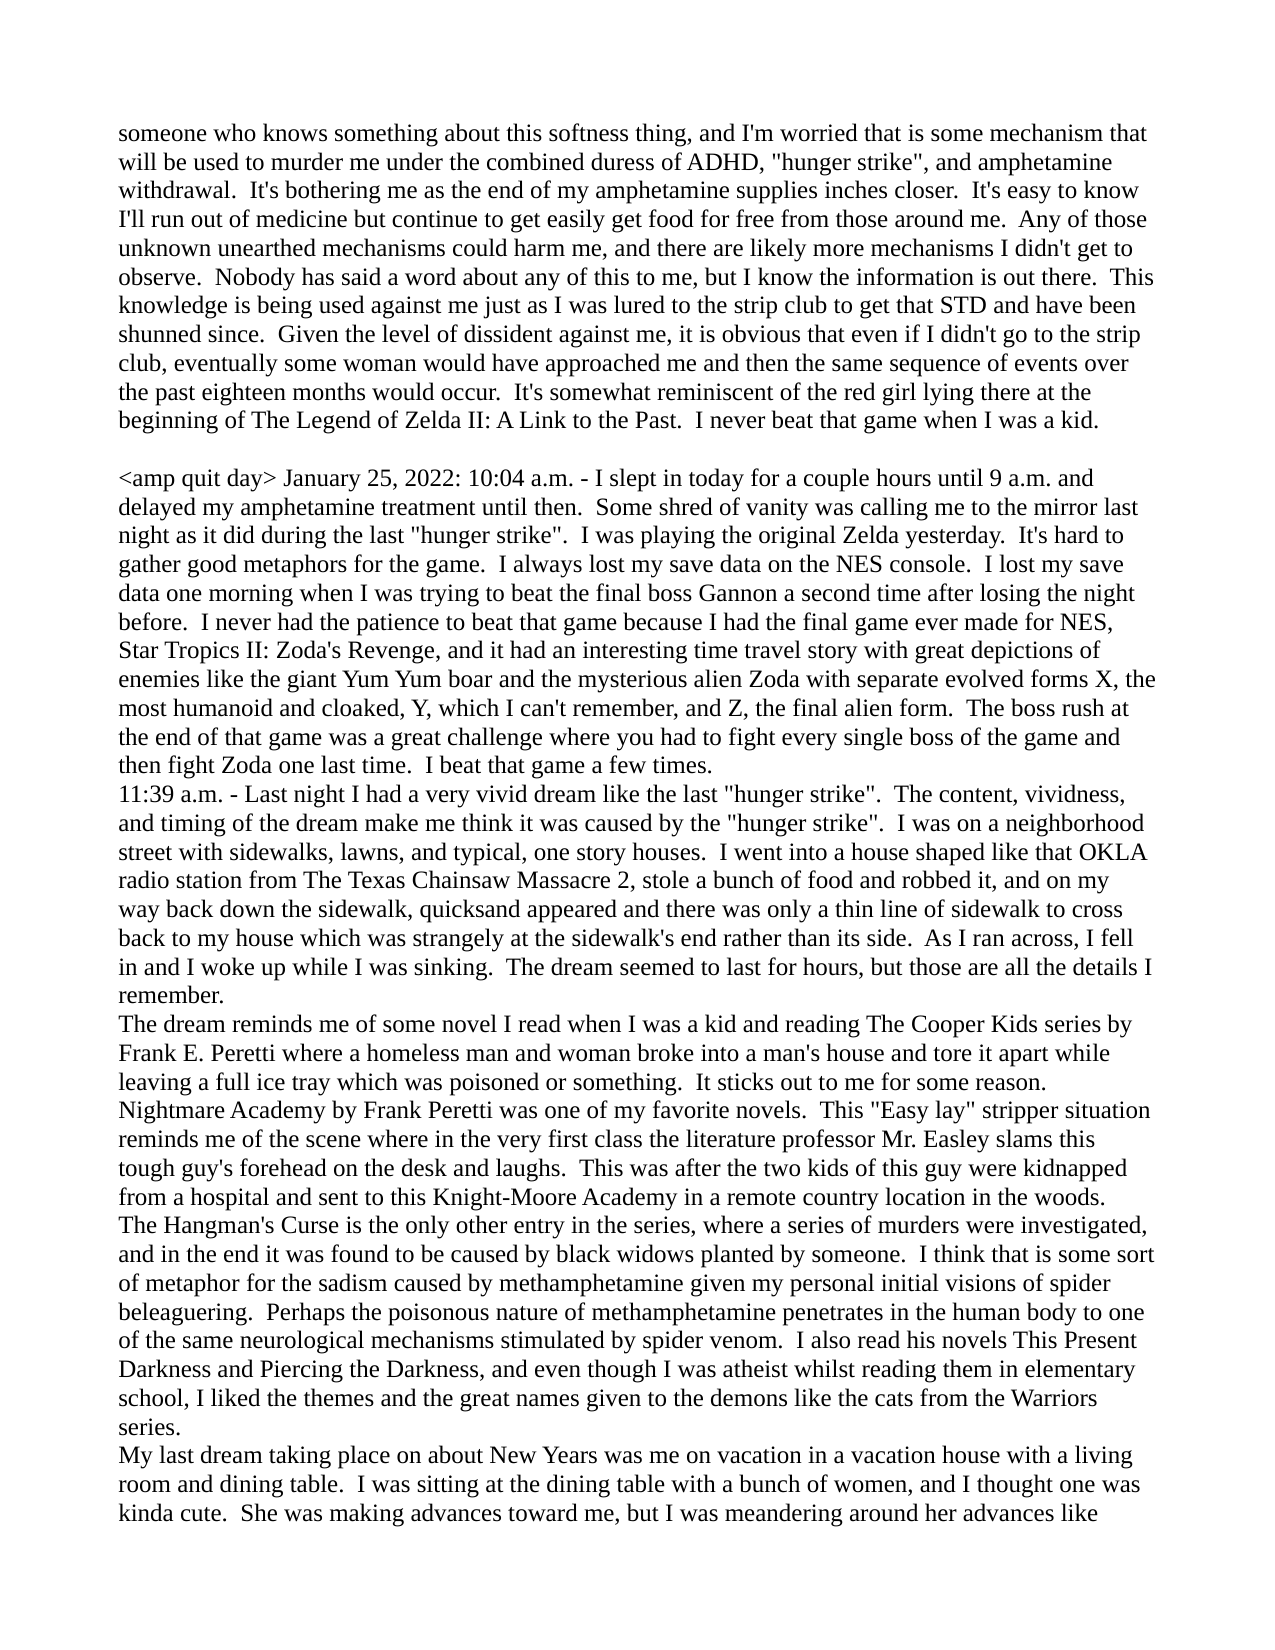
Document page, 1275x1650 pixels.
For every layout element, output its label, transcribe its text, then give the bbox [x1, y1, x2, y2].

text <amp quit day> January 25, 2022: 10:04 a.m. - I slept in today for a couple hours until 9 a.m. and delayed my amphetamine treatment until then. Some shred of vanity was calling me to the mirror last night as it did during the last "hunger strike". I was playing the original Zelda yesterday. It's hard to gather good metaphors for the game. I always lost my save data on the NES console. I lost my save data one morning when I was trying to beat the final boss Gannon a second time after losing the night before. I never had the patience to beat that game because I had the final game ever made for NES, Star Tropics II: Zoda's Revenge, and it had an interesting time travel story with great depictions of enemies like the giant Yum Yum boar and the mysterious alien Zoda with separate evolved forms X, the most humanoid and cloaked, Y, which I can't remember, and Z, the final alien form. The boss rush at the end of that game was a great challenge where you had to fight every single boss of the game and then fight Zoda one last time. I beat that game a few times. [118, 463, 1157, 779]
text The dream reminds me of some novel I read when I was a kid and reading The Cooper Kids series by Frank E. Peretti where a homeless man and woman broke into a man's house and tore it apart while leaving a full ice tray which was poisoned or something. It sticks out to me for some reason. Nightmare Academy by Frank Peretti was one of my favorite novels. This "Easy lay" stripper situation reminds me of the scene where in the very first class the literature professor Mr. Easley slams this tough guy's forehead on the desk and laughs. This was after the two kids of this guy were kidnapped from a hospital and sent to this Knight-Moore Academy in a remote country location in the woods. The Hangman's Curse is the only other entry in the series, where a series of murders were investigated, and in the end it was found to be caused by black widows planted by someone. I think that is some sort of metaphor for the sadism caused by methamphetamine given my personal initial visions of spider beleaguering. Perhaps the poisonous nature of methamphetamine penetrates in the human body to one of the same neurological mechanisms stimulated by spider venom. I also read his novels This Present Darkness and Piercing the Darkness, and even though I was atheist whilst reading them in elementary school, I liked the themes and the great names given to the demons like the cats from the Warriors series. [118, 1009, 1157, 1441]
text 11:39 a.m. - Last night I had a very vivid dream like the last "hunger strike". The content, vividness, and timing of the dream make me think it was caused by the "hunger strike". I was on a neighborhood street with sidewalks, lawns, and typical, one story houses. I went into a house shaped like that OKLA radio station from The Texas Chainsaw Massacre 2, stole a bunch of food and robbed it, and on my way back down the sidewalk, quicksand appeared and there was only a thin line of sidewalk to cross back to my house which was strangely at the sidewalk's end rather than its side. As I ran across, I fell in and I woke up while I was sinking. The dream seemed to last for hours, but those are all the details I remember. [118, 779, 1157, 1009]
text someone who knows something about this softness thing, and I'm worried that is some mechanism that will be used to murder me under the combined duress of ADHD, "hunger strike", and amphetamine withdrawal. It's bothering me as the end of my amphetamine supplies inches closer. It's easy to know I'll run out of medicine but continue to get easily get food for free from those around me. Any of those unknown unearthed mechanisms could harm me, and there are likely more mechanisms I didn't get to observe. Nobody has said a word about any of this to me, but I know the information is out there. This knowledge is being used against me just as I was lured to the strip club to get that STD and have been shunned since. Given the level of dissident against me, it is obvious that even if I didn't go to the strip club, eventually some woman would have approached me and then the same sequence of events over the past eighteen months would occur. It's somewhat reminiscent of the red girl lying there at the beginning of The Legend of Zelda II: A Link to the Past. I never beat that game when I was a kid. [118, 118, 1157, 434]
text My last dream taking place on about New Years was me on vacation in a vacation house with a living room and dining table. I was sitting at the dining table with a bunch of women, and I thought one was kinda cute. She was making advances toward me, but I was meandering around her advances like [118, 1441, 1157, 1527]
